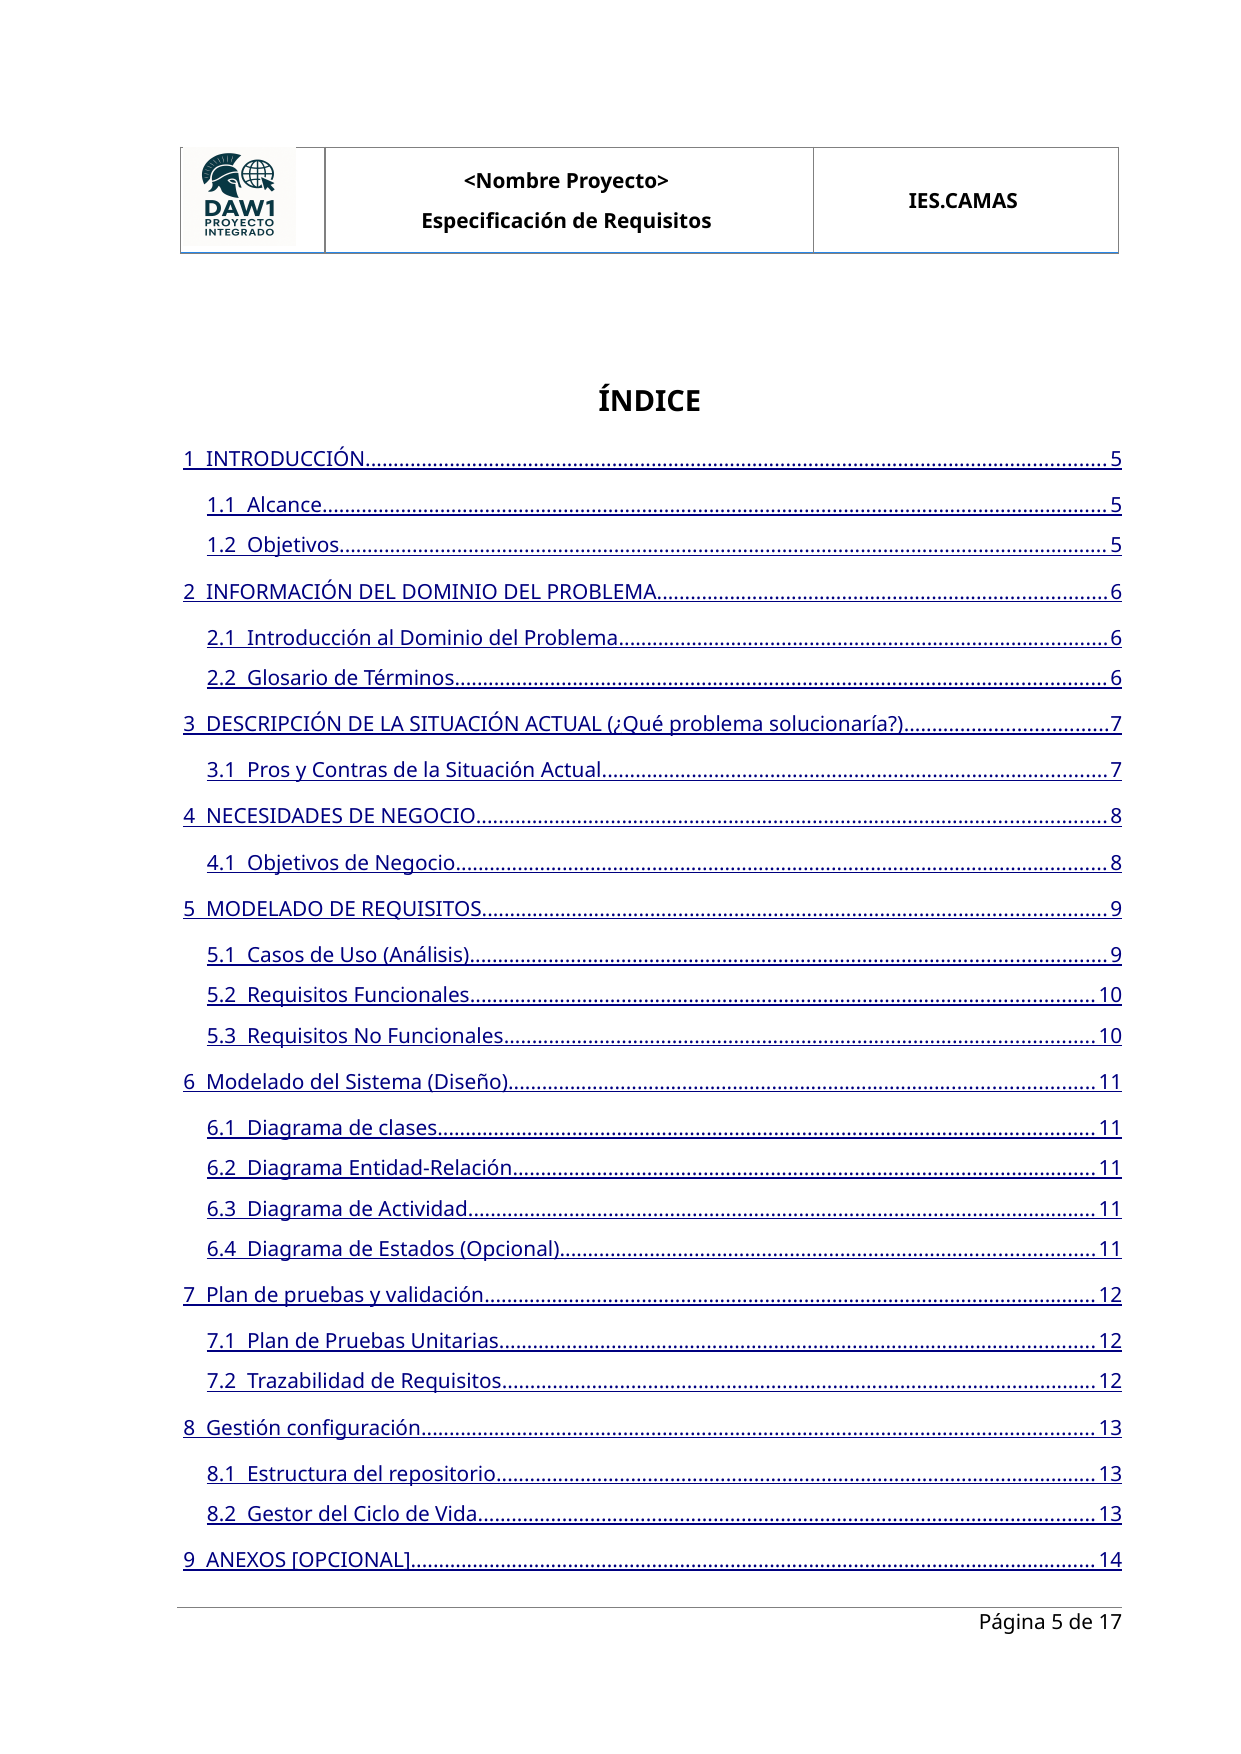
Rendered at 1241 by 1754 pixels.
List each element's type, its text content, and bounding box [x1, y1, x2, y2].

text 7.2 Trazabilidad de Requisitos 12 [207, 1367, 1122, 1391]
text 1.2 Objetivos 5 [207, 531, 1122, 555]
text 5 MODELADO DE REQUISITOS 9 [183, 894, 1122, 918]
text 4.1 Objetivos de Negocio 8 [207, 848, 1122, 872]
text 2.1 Introducción al Dominio del Problema 6 [207, 623, 1122, 647]
text 5.3 Requisitos No Funcionales 10 [207, 1021, 1122, 1045]
text 2 INFORMACIÓN DEL DOMINIO DEL PROBLEMA 6 [183, 577, 1122, 601]
text 5.2 Requisitos Funcionales 10 [207, 980, 1122, 1004]
picture [183, 147, 296, 246]
text 6 Modelado del Sistema (Diseño) 11 [183, 1067, 1122, 1091]
text 3.1 Pros y Contras de la Situación Actual 7 [207, 756, 1122, 780]
text 8.1 Estructura del repositorio 13 [207, 1459, 1122, 1483]
text 1.1 Alcance 5 [207, 490, 1122, 514]
text 8 Gestión configuración 13 [183, 1413, 1122, 1437]
text 6.4 Diagrama de Estados (Opcional) 11 [207, 1234, 1122, 1258]
text 1 INTRODUCCIÓN 5 [183, 444, 1122, 468]
text 9 ANEXOS [OPCIONAL] 14 [183, 1545, 1122, 1569]
text 6.3 Diagrama de Actividad 11 [207, 1194, 1122, 1218]
text 3 DESCRIPCIÓN DE LA SITUACIÓN ACTUAL (¿Qué problema solucionaría?) 7 [183, 709, 1122, 733]
text 8.2 Gestor del Ciclo de Vida 13 [207, 1499, 1122, 1523]
text 5.1 Casos de Uso (Análisis) 9 [207, 940, 1122, 964]
subtitle ÍNDICE [177, 380, 1122, 420]
text 6.1 Diagrama de clases 11 [207, 1113, 1122, 1137]
text 2.2 Glosario de Términos 6 [207, 663, 1122, 687]
text 4 NECESIDADES DE NEGOCIO 8 [183, 802, 1122, 826]
text 7.1 Plan de Pruebas Unitarias 12 [207, 1326, 1122, 1350]
text 6.2 Diagrama Entidad-Relación 11 [207, 1153, 1122, 1177]
text 7 Plan de pruebas y validación 12 [183, 1280, 1122, 1304]
